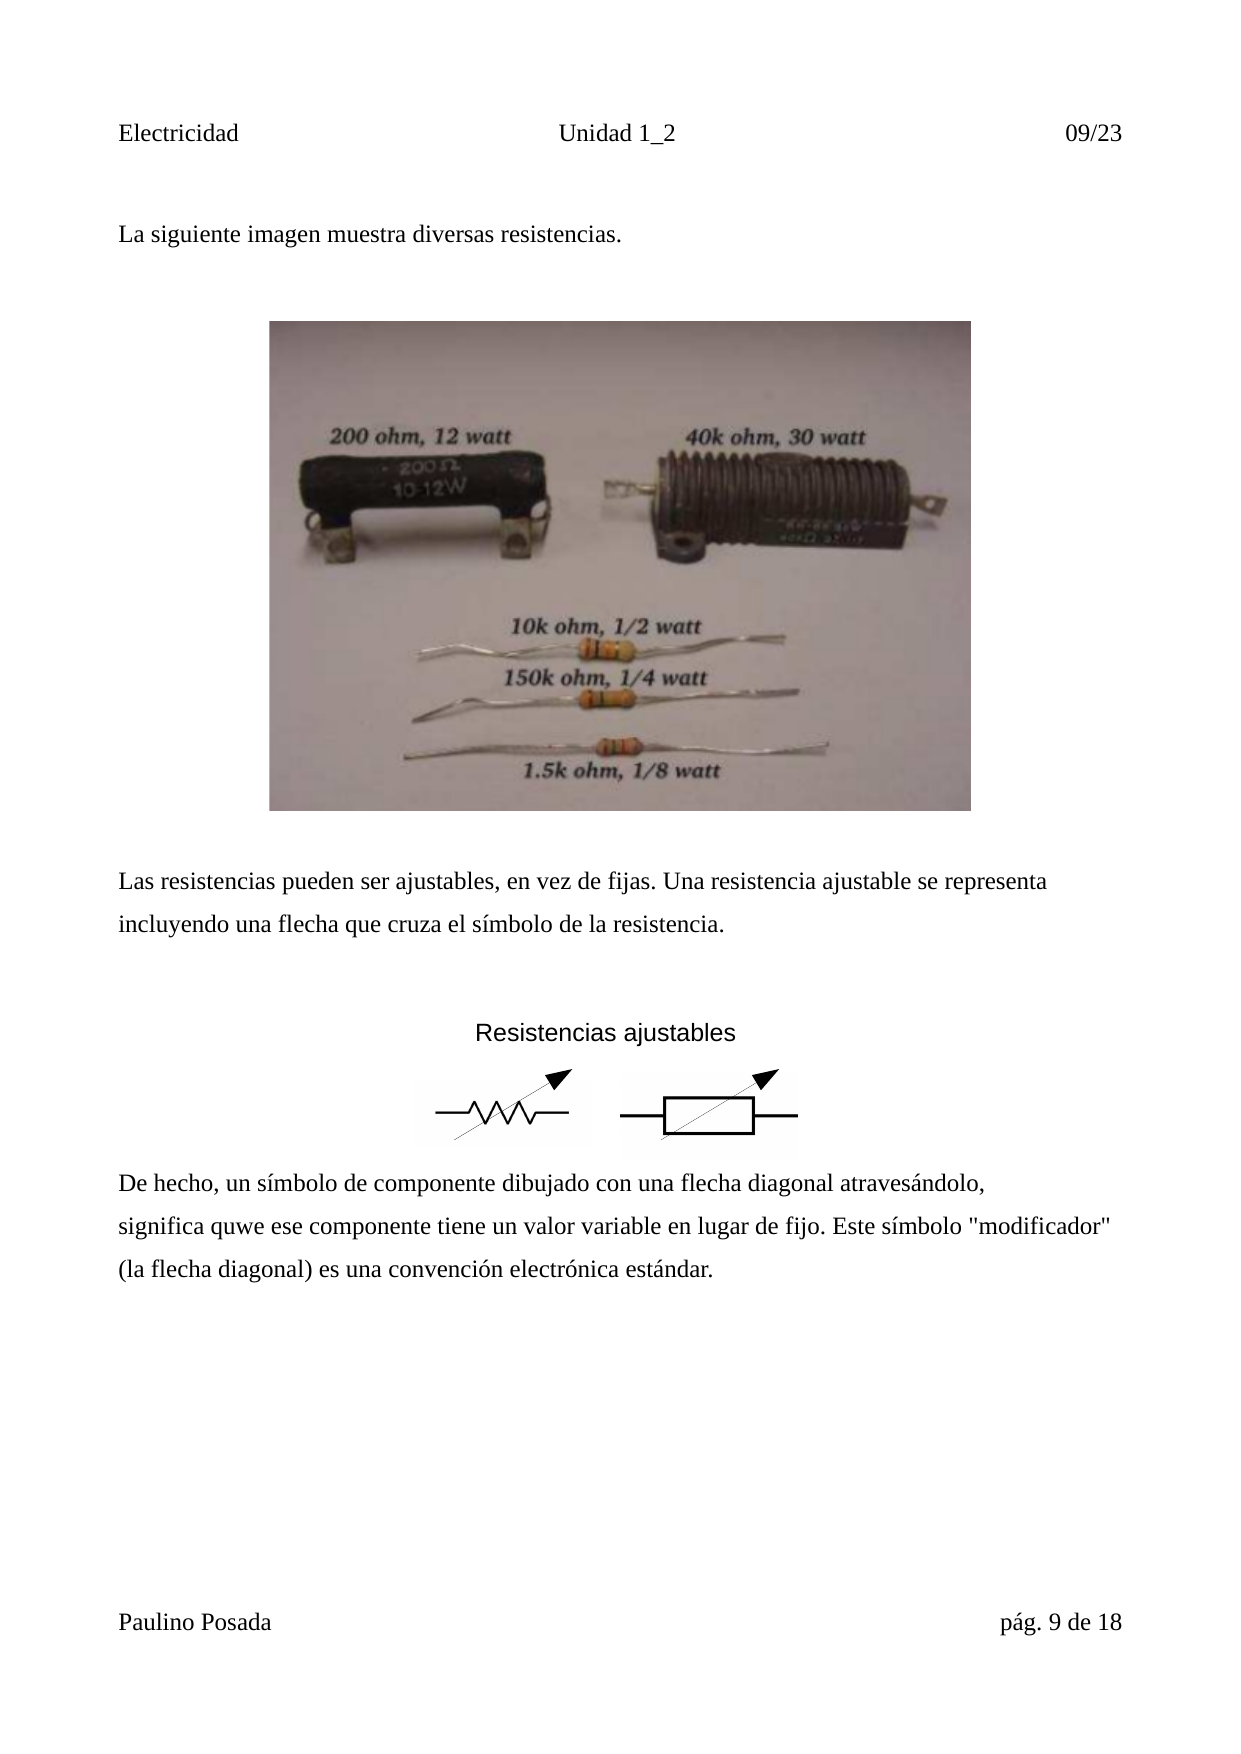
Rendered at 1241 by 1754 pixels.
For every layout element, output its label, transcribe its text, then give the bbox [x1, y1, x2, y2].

text Las resistencias pueden ser ajustables, en vez de fijas. Una resistencia ajustable se representa incluyendo una flecha que cruza el símbolo de la resistencia. [118, 866, 1122, 938]
picture [620, 1071, 798, 1159]
text De hecho, un símbolo de componente dibujado con una flecha diagonal atravesándolo, [118, 1168, 1122, 1197]
picture [269, 321, 971, 811]
text La siguiente imagen muestra diversas resistencias. [118, 219, 1122, 248]
text significa quwe ese componente tiene un valor variable en lugar de fijo. Este símbolo "modificador" (la flecha diagonal) es una convención electrónica estándar. [118, 1211, 1122, 1283]
picture [413, 1079, 591, 1146]
